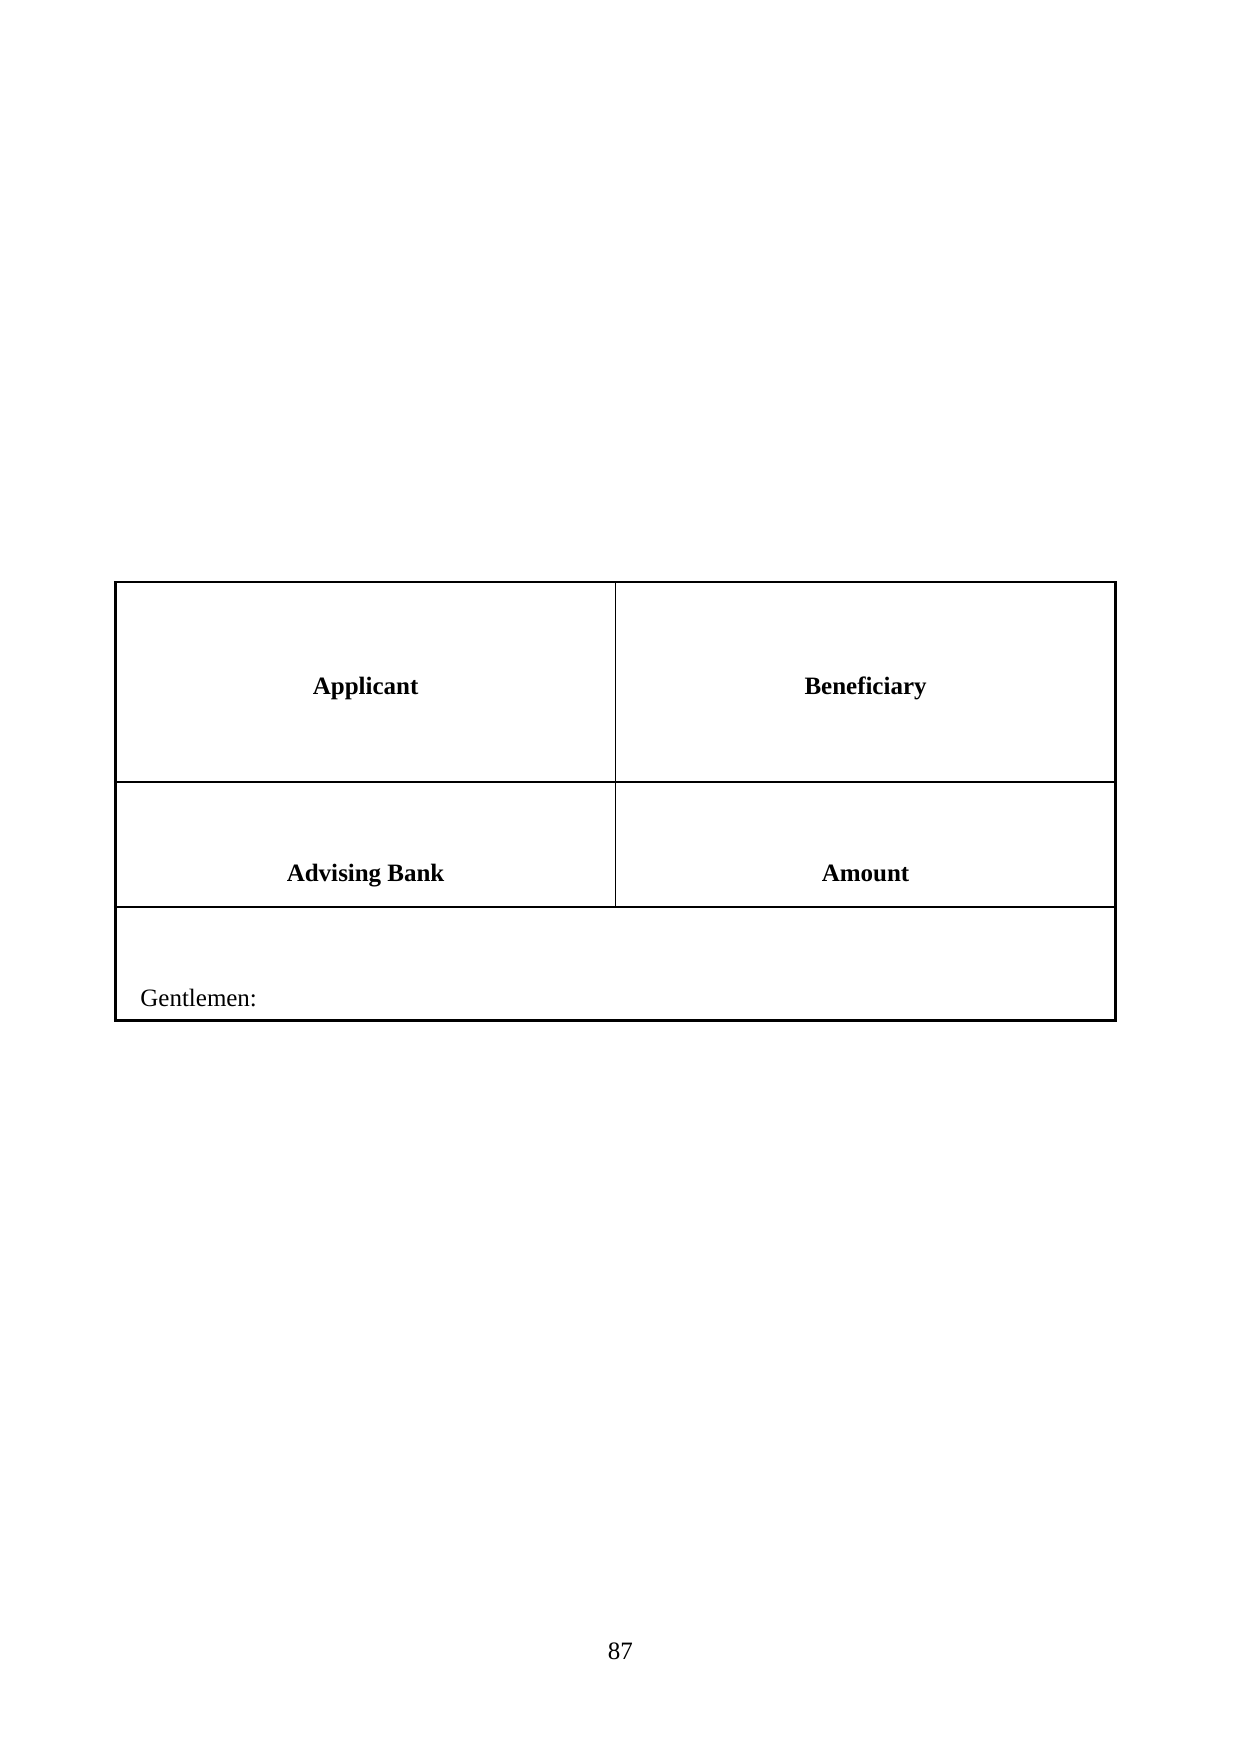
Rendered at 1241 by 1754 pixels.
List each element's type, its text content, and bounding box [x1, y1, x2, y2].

table_cell Advising Bank [117, 783, 615, 906]
table_cell Gentlemen: [117, 908, 1114, 1018]
table_cell Beneficiary [616, 583, 1114, 781]
table_cell Applicant [117, 583, 615, 781]
table_cell Amount [616, 783, 1114, 906]
